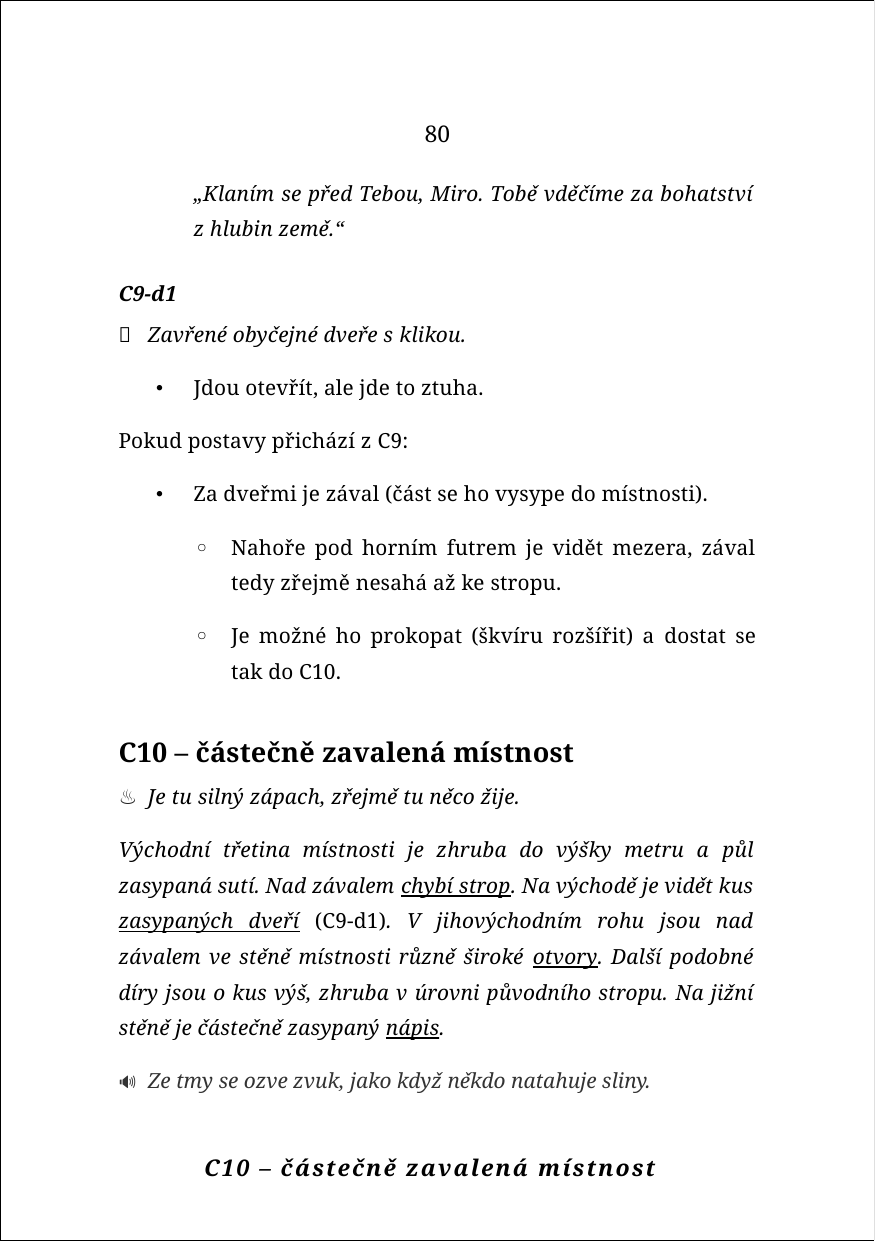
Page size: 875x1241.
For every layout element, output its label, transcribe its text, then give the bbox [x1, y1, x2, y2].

list Jdou otevřít, ale jde to ztuha. [156, 373, 756, 401]
list „Klaním se před Tebou, Miro. Tobě vděčíme za bohatství z⁠ hlubin země.“ [156, 179, 756, 243]
list Nahoře pod horním futrem je vidět mezera, zával tedy zřejmě nesahá až ke stropu. [193, 533, 756, 597]
subtitle C10 – částečně zavalená místnost [118, 734, 756, 771]
text ♨ Je tu silný zápach, zřejmě tu něco žije. [118, 782, 756, 811]
list Je možné ho prokopat (škvíru rozšířit) a⁠ dostat se tak do C10. [193, 621, 756, 685]
list Za dveřmi je zával (část se ho vysype do místnosti). [156, 479, 756, 508]
text 🔊 Ze tmy se ozve zvuk, jako když někdo natahuje sliny. [118, 1066, 756, 1095]
text Východní třetina místnosti je zhruba do výšky metru a⁠ půl zasypaná sutí. Nad závalem chybí strop. Na východě je vidět kus zasypaných dveří (C9-d1). V⁠ jihovýchodním rohu jsou nad závalem ve stěně místnosti různě široké otvory. Další podobné díry jsou o⁠ kus výš, zhruba v⁠ úrovni původního stropu. Na jižní stěně je částečně zasypaný nápis. [118, 836, 756, 1042]
subtitle C9-d1 [118, 279, 756, 308]
text Pokud postavy přichází z⁠ C9: [118, 426, 756, 454]
text 🚪 Zavřené obyčejné dveře s⁠ klikou. [118, 320, 756, 348]
